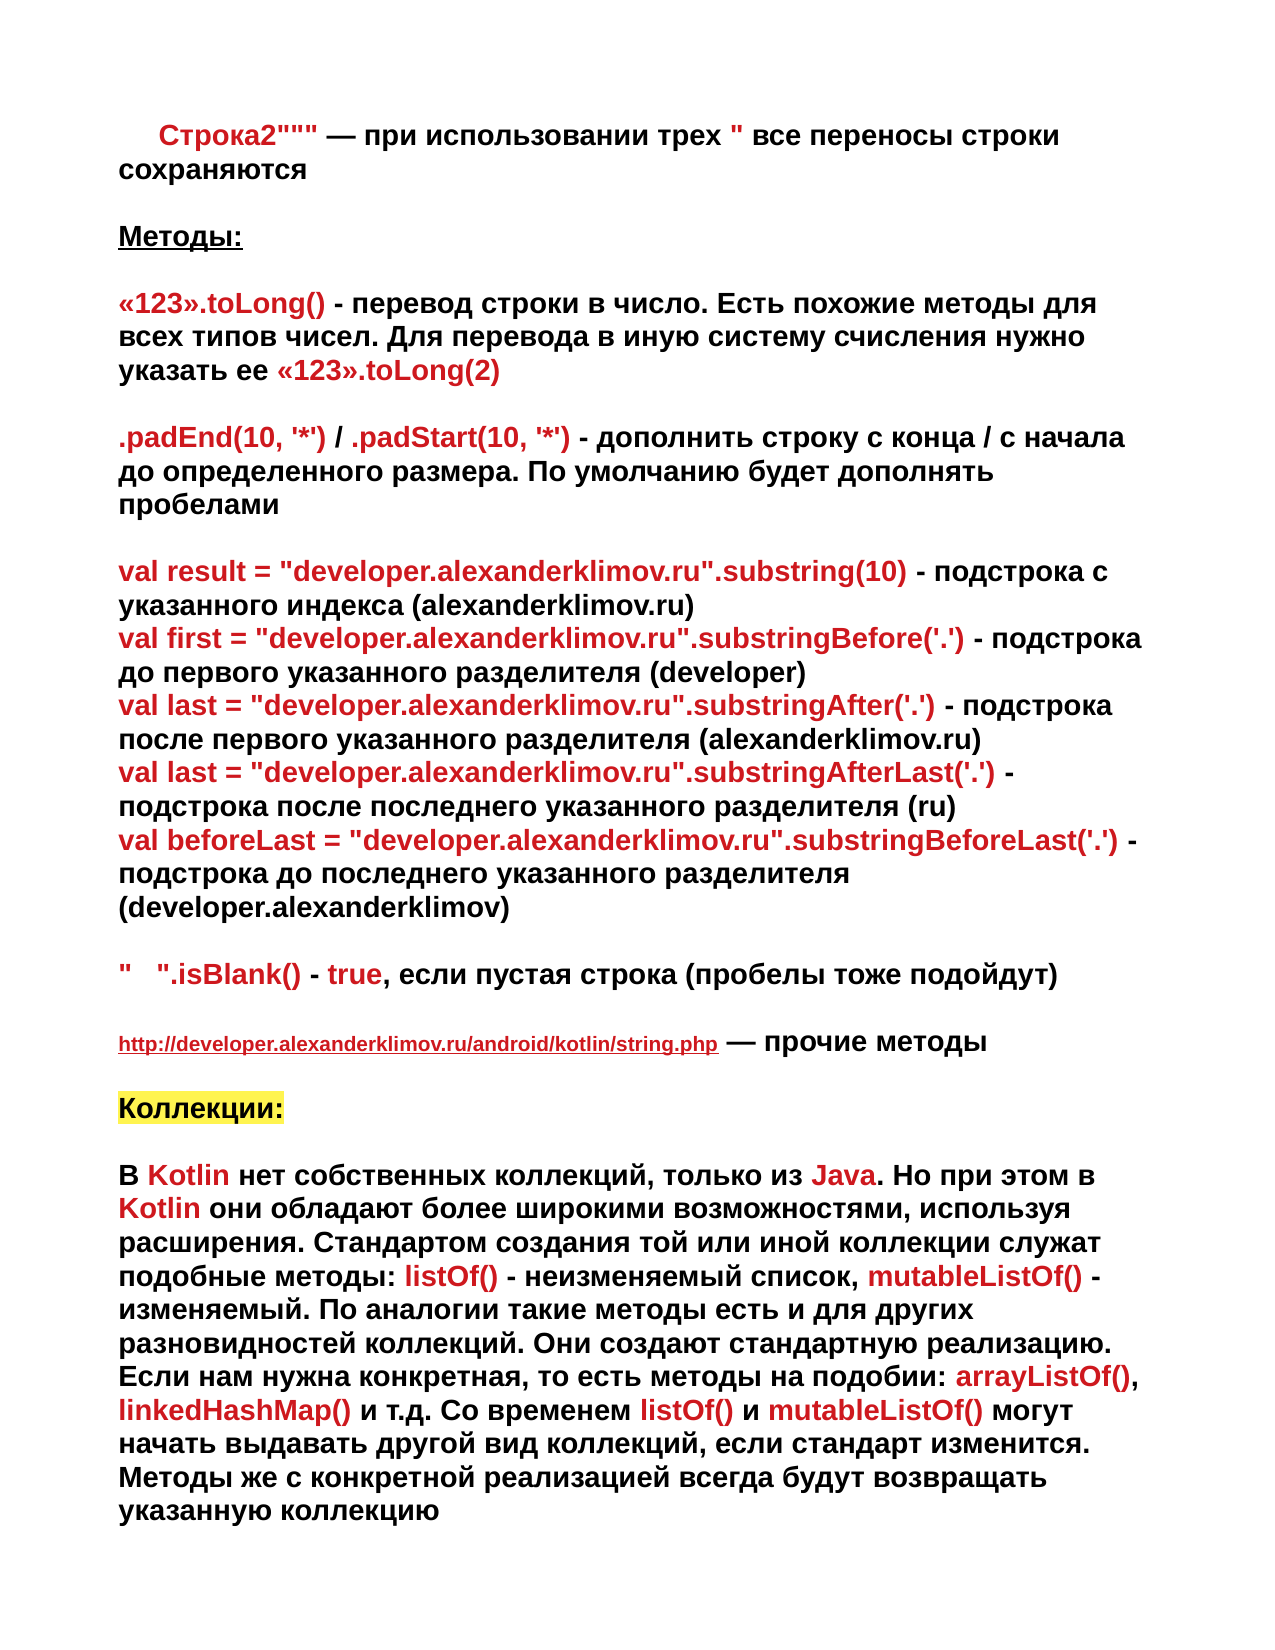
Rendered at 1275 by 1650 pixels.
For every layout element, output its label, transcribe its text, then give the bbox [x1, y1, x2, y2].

text http://developer.alexanderklimov.ru/android/kotlin/string.php — прочие методы [118, 1024, 1157, 1057]
text В Kotlin нет собственных коллекций, только из Java. Но при этом в Kotlin они обладают более широкими возможностями, используя расширения. Стандартом создания той или иной коллекции служат подобные методы: listOf() - неизменяемый список, mutableListOf() - изменяемый. По аналогии такие методы есть и для других разновидностей коллекций. Они создают стандартную реализацию. Если нам нужна конкретная, то есть методы на подобии: arrayListOf(), linkedHashMap() и т.д. Со временем listOf() и mutableListOf() могут начать выдавать другой вид коллекций, если стандарт изменится. Методы же с конкретной реализацией всегда будут возвращать указанную коллекцию [118, 1158, 1157, 1527]
text val beforeLast = "developer.alexanderklimov.ru".substringBeforeLast('.') - подстрока до последнего указанного разделителя (developer.alexanderklimov) [118, 822, 1157, 923]
text val last = "developer.alexanderklimov.ru".substringAfterLast('.') - подстрока после последнего указанного разделителя (ru) [118, 755, 1157, 822]
text Методы: [118, 219, 1157, 252]
text «123».toLong() - перевод строки в число. Есть похожие методы для всех типов чисел. Для перевода в иную систему счисления нужно указать ее «123».toLong(2) [118, 286, 1157, 386]
text val last = "developer.alexanderklimov.ru".substringAfter('.') - подстрока после первого указанного разделителя (alexanderklimov.ru) [118, 688, 1157, 755]
text val first = "developer.alexanderklimov.ru".substringBefore('.') - подстрока до первого указанного разделителя (developer) [118, 621, 1157, 688]
text " ".isBlank() - true, если пустая строка (пробелы тоже подойдут) [118, 957, 1157, 990]
text val result = "developer.alexanderklimov.ru".substring(10) - подстрока с указанного индекса (alexanderklimov.ru) [118, 554, 1157, 621]
text Строка2""" — при использовании трех " все переносы строки сохраняются [118, 118, 1157, 185]
text .padEnd(10, '*') / .padStart(10, '*') - дополнить строку с конца / с начала до определенного размера. По умолчанию будет дополнять пробелами [118, 420, 1157, 521]
text Коллекции: [118, 1091, 1157, 1124]
